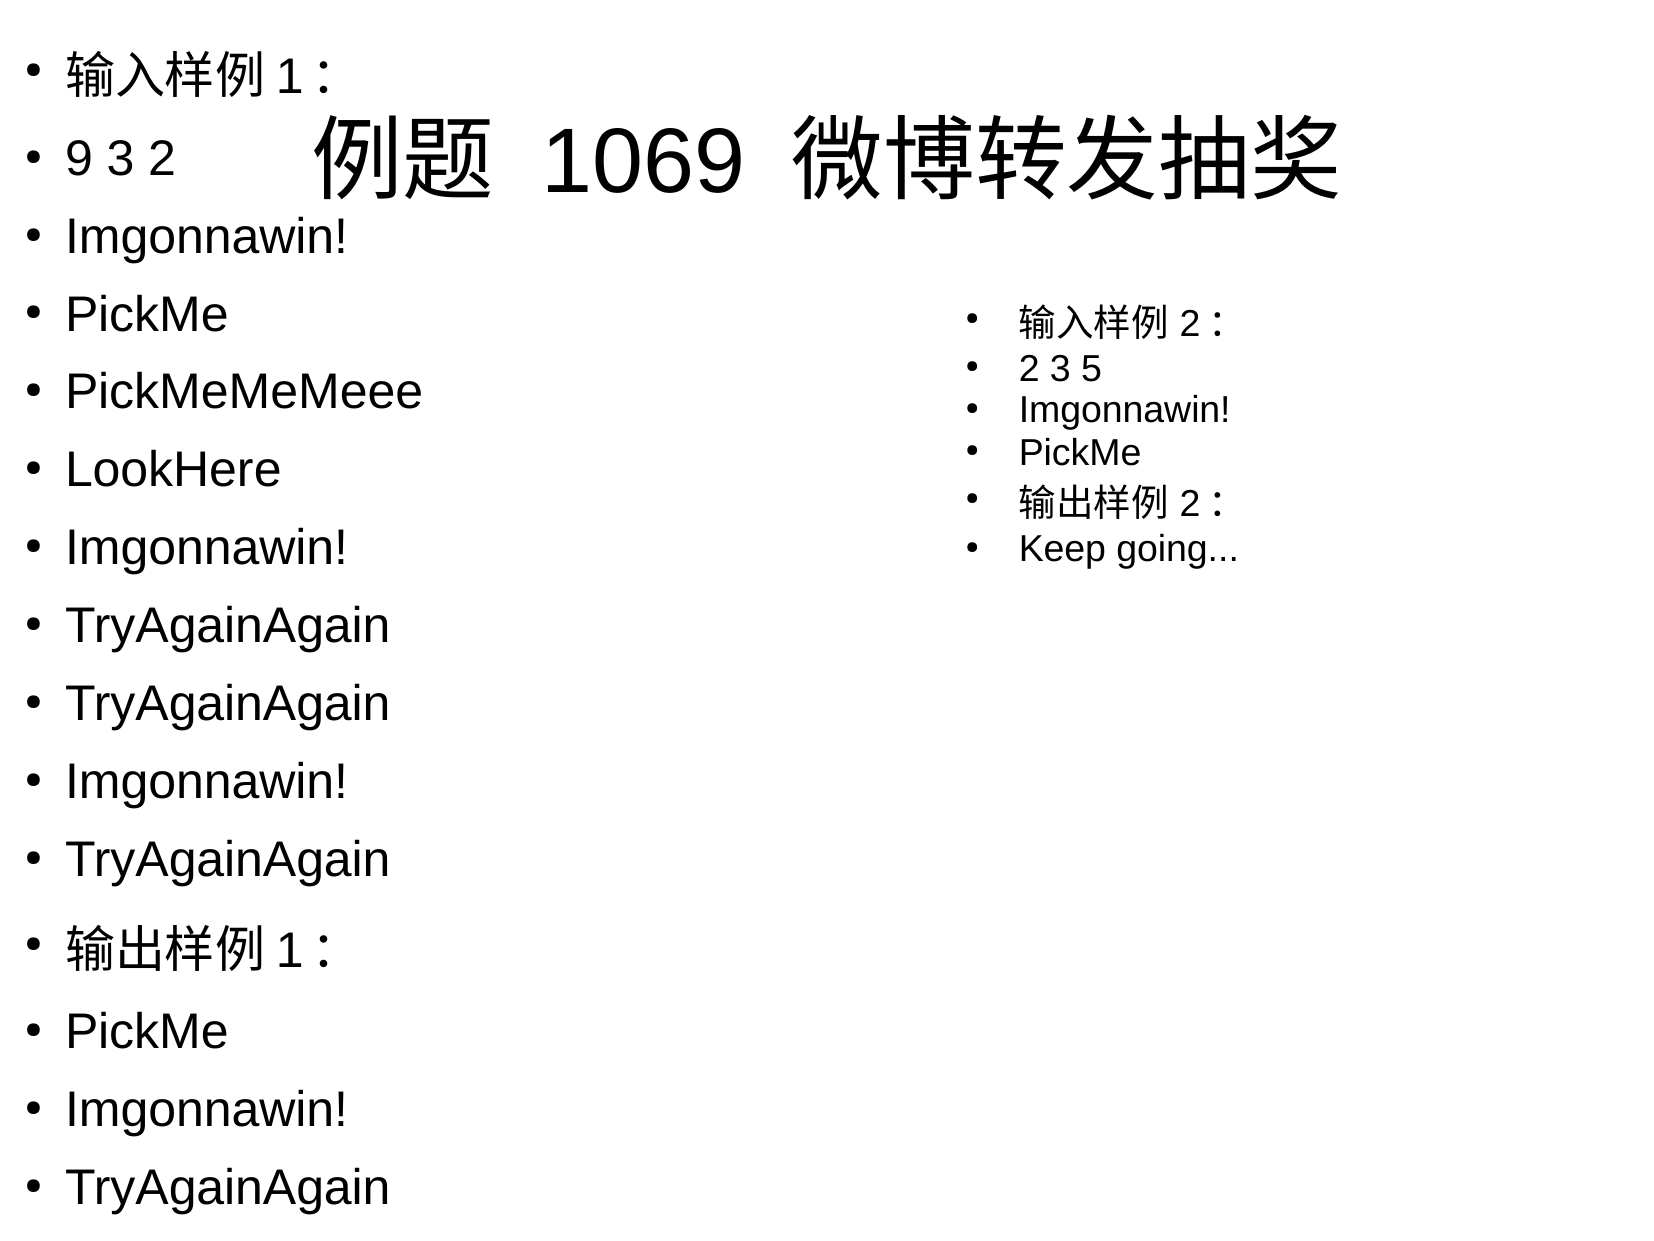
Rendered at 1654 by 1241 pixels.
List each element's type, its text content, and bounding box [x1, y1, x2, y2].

title 例题 1069 微博转发抽奖 [745, 49, 1571, 257]
list 输入样例1： 9 3 2 Imgonnawin! PickMe PickMeMeMeee LookHere Imgonnawin! TryAgainAgain TryAgainAgain Imgonnawin! TryAgainAgain 输出样例1： PickMe Imgonnawin! TryAgainAgain [11, 35, 745, 1217]
text_box 输入样例2： 2 3 5 Imgonnawin! PickMe 输出样例2： Keep going... [933, 285, 1440, 945]
